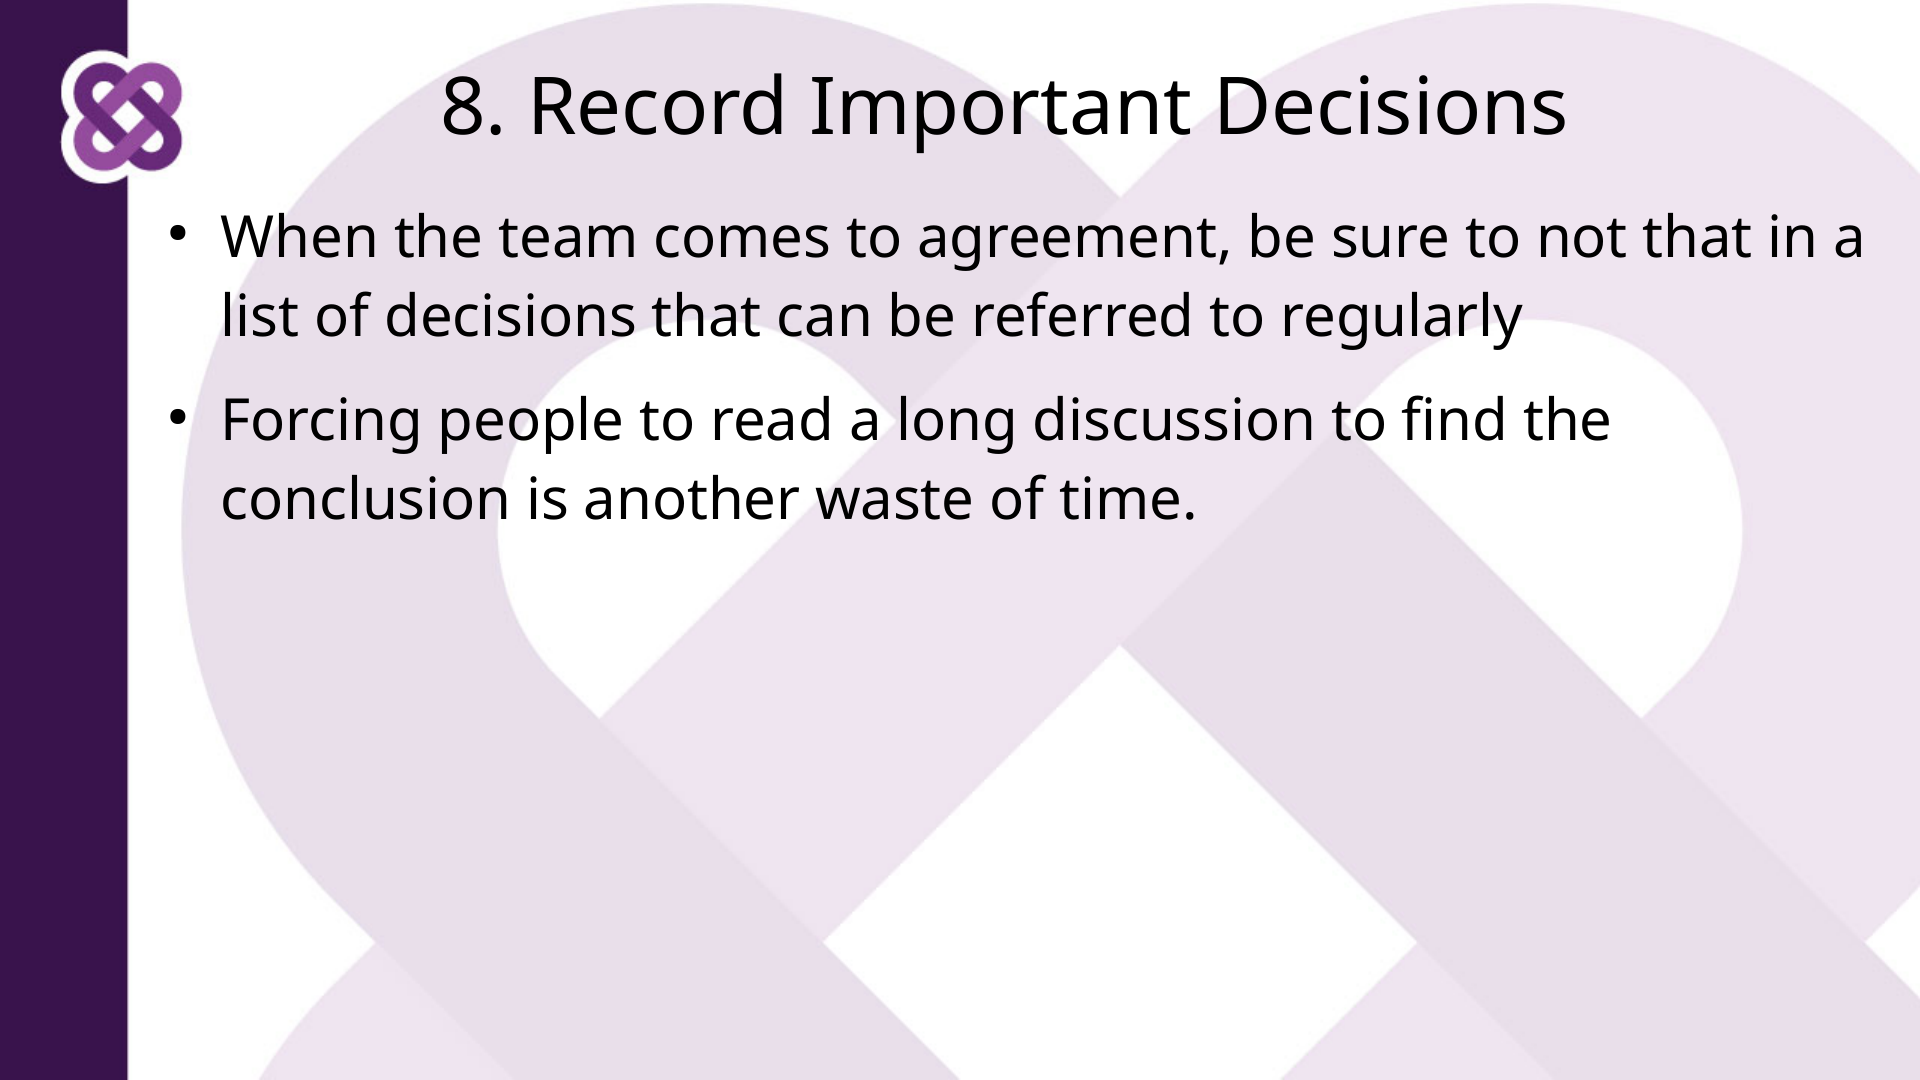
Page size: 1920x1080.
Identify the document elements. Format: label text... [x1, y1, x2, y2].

picture [0, 0, 1920, 1080]
list When the team comes to agreement, be sure to not that in a list of decisions that can be referred to regularly Forcing people to read a long discussion to find the conclusion is another waste of time. [150, 194, 1876, 822]
title 8. Record Important Decisions [135, 42, 1876, 166]
